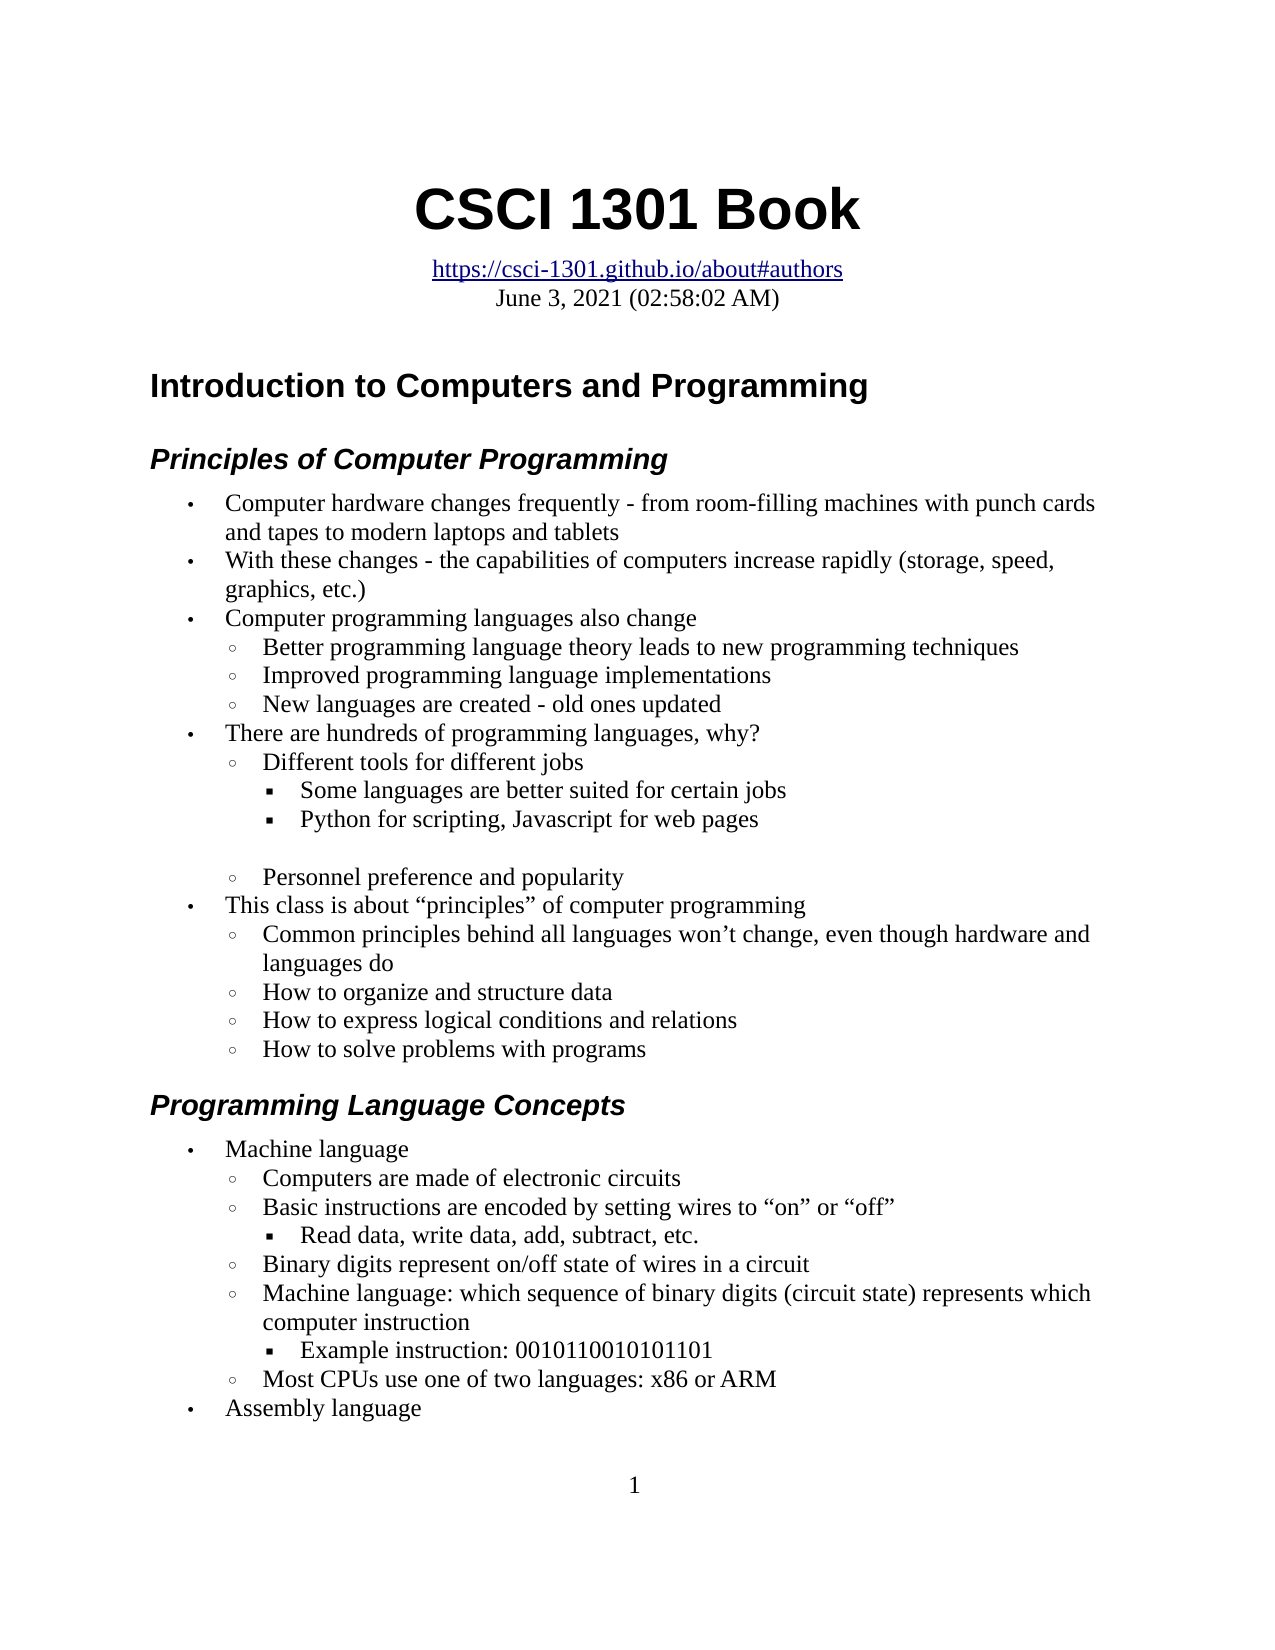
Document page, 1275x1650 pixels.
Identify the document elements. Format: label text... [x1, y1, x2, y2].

subtitle Programming Language Concepts [150, 1088, 1125, 1122]
list Computer hardware changes frequently - from room-filling machines with punch cards and tapes to modern laptops and tablets [187, 488, 1125, 546]
list Computers are made of electronic circuits [225, 1163, 1125, 1192]
subtitle Principles of Computer Programming [150, 442, 1125, 476]
list How to solve problems with programs [225, 1034, 1125, 1063]
list Personnel preference and popularity [225, 862, 1125, 891]
list Machine language: which sequence of binary digits (circuit state) represents which computer instruction [225, 1278, 1125, 1335]
list Machine language [187, 1134, 1125, 1163]
list How to express logical conditions and relations [225, 1006, 1125, 1034]
list Better programming language theory leads to new programming techniques [225, 632, 1125, 661]
list Assembly language [187, 1393, 1125, 1422]
list There are hundreds of programming languages, why? [187, 718, 1125, 747]
subtitle Introduction to Computers and Programming [150, 366, 1125, 404]
title CSCI 1301 Book [150, 175, 1125, 242]
list Basic instructions are encoded by setting wires to “on” or “off” [225, 1192, 1125, 1220]
text https://csci-1301.github.io/about#authors [150, 254, 1125, 283]
list With these changes - the capabilities of computers increase rapidly (storage, speed, graphics, etc.) [187, 546, 1125, 603]
list Common principles behind all languages won’t change, even though hardware and languages do [225, 919, 1125, 977]
text June 3, 2021 (02:58:02 AM) [150, 283, 1125, 312]
list Most CPUs use one of two languages: x86 or ARM [225, 1364, 1125, 1393]
list Python for scripting, Javascript for web pages [262, 804, 1125, 862]
list Some languages are better suited for certain jobs [262, 776, 1125, 804]
list Improved programming language implementations [225, 661, 1125, 689]
list Binary digits represent on/off state of wires in a circuit [225, 1249, 1125, 1278]
list New languages are created - old ones updated [225, 689, 1125, 718]
list This class is about “principles” of computer programming [187, 891, 1125, 919]
list Read data, write data, add, subtract, etc. [262, 1220, 1125, 1249]
list Example instruction: 0010110010101101 [262, 1335, 1125, 1364]
list Computer programming languages also change [187, 603, 1125, 632]
list How to organize and structure data [225, 977, 1125, 1006]
list Different tools for different jobs [225, 747, 1125, 776]
